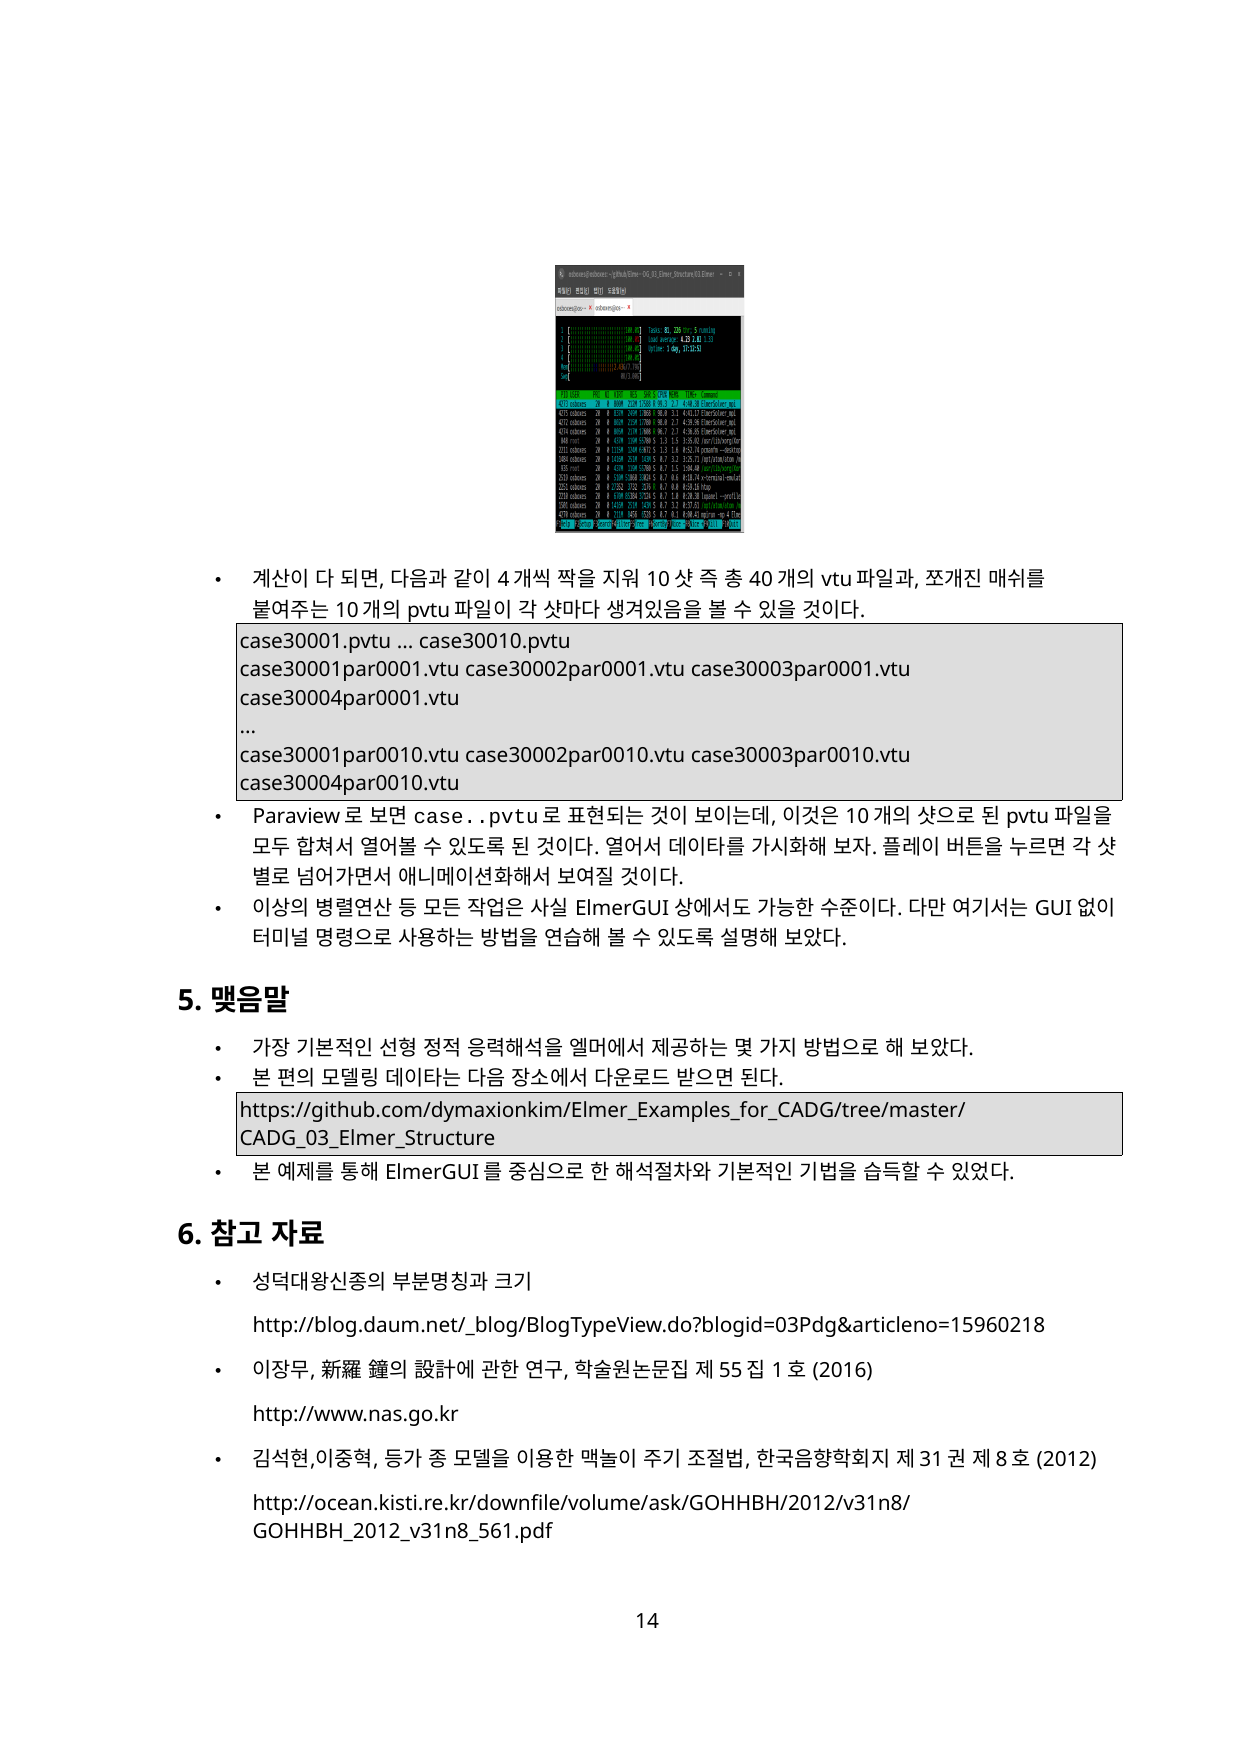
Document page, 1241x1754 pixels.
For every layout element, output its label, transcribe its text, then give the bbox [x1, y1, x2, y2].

text http://ocean.kisti.re.kr/downfile/volume/ask/GOHHBH/2012/v31n8/GOHHBH_2012_v31n8_561.pdf [252, 1488, 1122, 1545]
list 본 편의 모델링 데이타는 다음 장소에서 다운로드 받으면 된다. [215, 1062, 1122, 1092]
list 가장 기본적인 선형 정적 응력해석을 엘머에서 제공하는 몇 가지 방법으로 해 보았다. [215, 1031, 1122, 1062]
text ... [237, 708, 1122, 737]
picture [555, 265, 745, 533]
text case30001.pvtu ... case30010.pvtu [237, 624, 1122, 652]
list 이상의 병렬연산 등 모든 작업은 사실 ElmerGUI 상에서도 가능한 수준이다. 다만 여기서는 GUI 없이 터미널 명령으로 사용하는 방법을 연습해 볼 수 있도록 설명해 보았다. [215, 891, 1122, 951]
text http://www.nas.go.kr [252, 1399, 1122, 1427]
text case30001par0001.vtu case30002par0001.vtu case30003par0001.vtu case30004par0001.vtu [237, 652, 1122, 708]
subtitle 5. 맺음말 [177, 976, 1122, 1019]
text case30001par0010.vtu case30002par0010.vtu case30003par0010.vtu case30004par0010.vtu [237, 737, 1122, 800]
text http://blog.daum.net/_blog/BlogTypeView.do?blogid=03Pdg&articleno=15960218 [252, 1310, 1122, 1339]
list 김석현,이중혁, 등가 종 모델을 이용한 맥놀이 주기 조절법, 한국음향학회지 제31권 제8호 (2012) [215, 1442, 1122, 1473]
subtitle 6. 참고 자료 [177, 1210, 1122, 1253]
list 계산이 다 되면, 다음과 같이 4개씩 짝을 지워 10샷 즉 총 40개의 vtu파일과, 쪼개진 매쉬를 붙여주는 10개의 pvtu파일이 각 샷마다 생겨있음을 볼 수 있을 것이다. [215, 562, 1122, 623]
list 이장무, 新羅 鐘의 設計에 관한 연구, 학술원논문집 제55집 1호 (2016) [215, 1354, 1122, 1384]
list Paraview로 보면 case..pvtu로 표현되는 것이 보이는데, 이것은 10개의 샷으로 된 pvtu 파일을 모두 합쳐서 열어볼 수 있도록 된 것이다. 열어서 데이타를 가시화해 보자. 플레이 버튼을 누르면 각 샷 별로 넘어가면서 애니메이션화해서 보여질 것이다. [215, 800, 1122, 891]
list 성덕대왕신종의 부분명칭과 크기 [215, 1265, 1122, 1295]
text https://github.com/dymaxionkim/Elmer_Examples_for_CADG/tree/master/CADG_03_Elmer_Structure [237, 1093, 1122, 1155]
list 본 예제를 통해 ElmerGUI를 중심으로 한 해석절차와 기본적인 기법을 습득할 수 있었다. [215, 1155, 1122, 1185]
